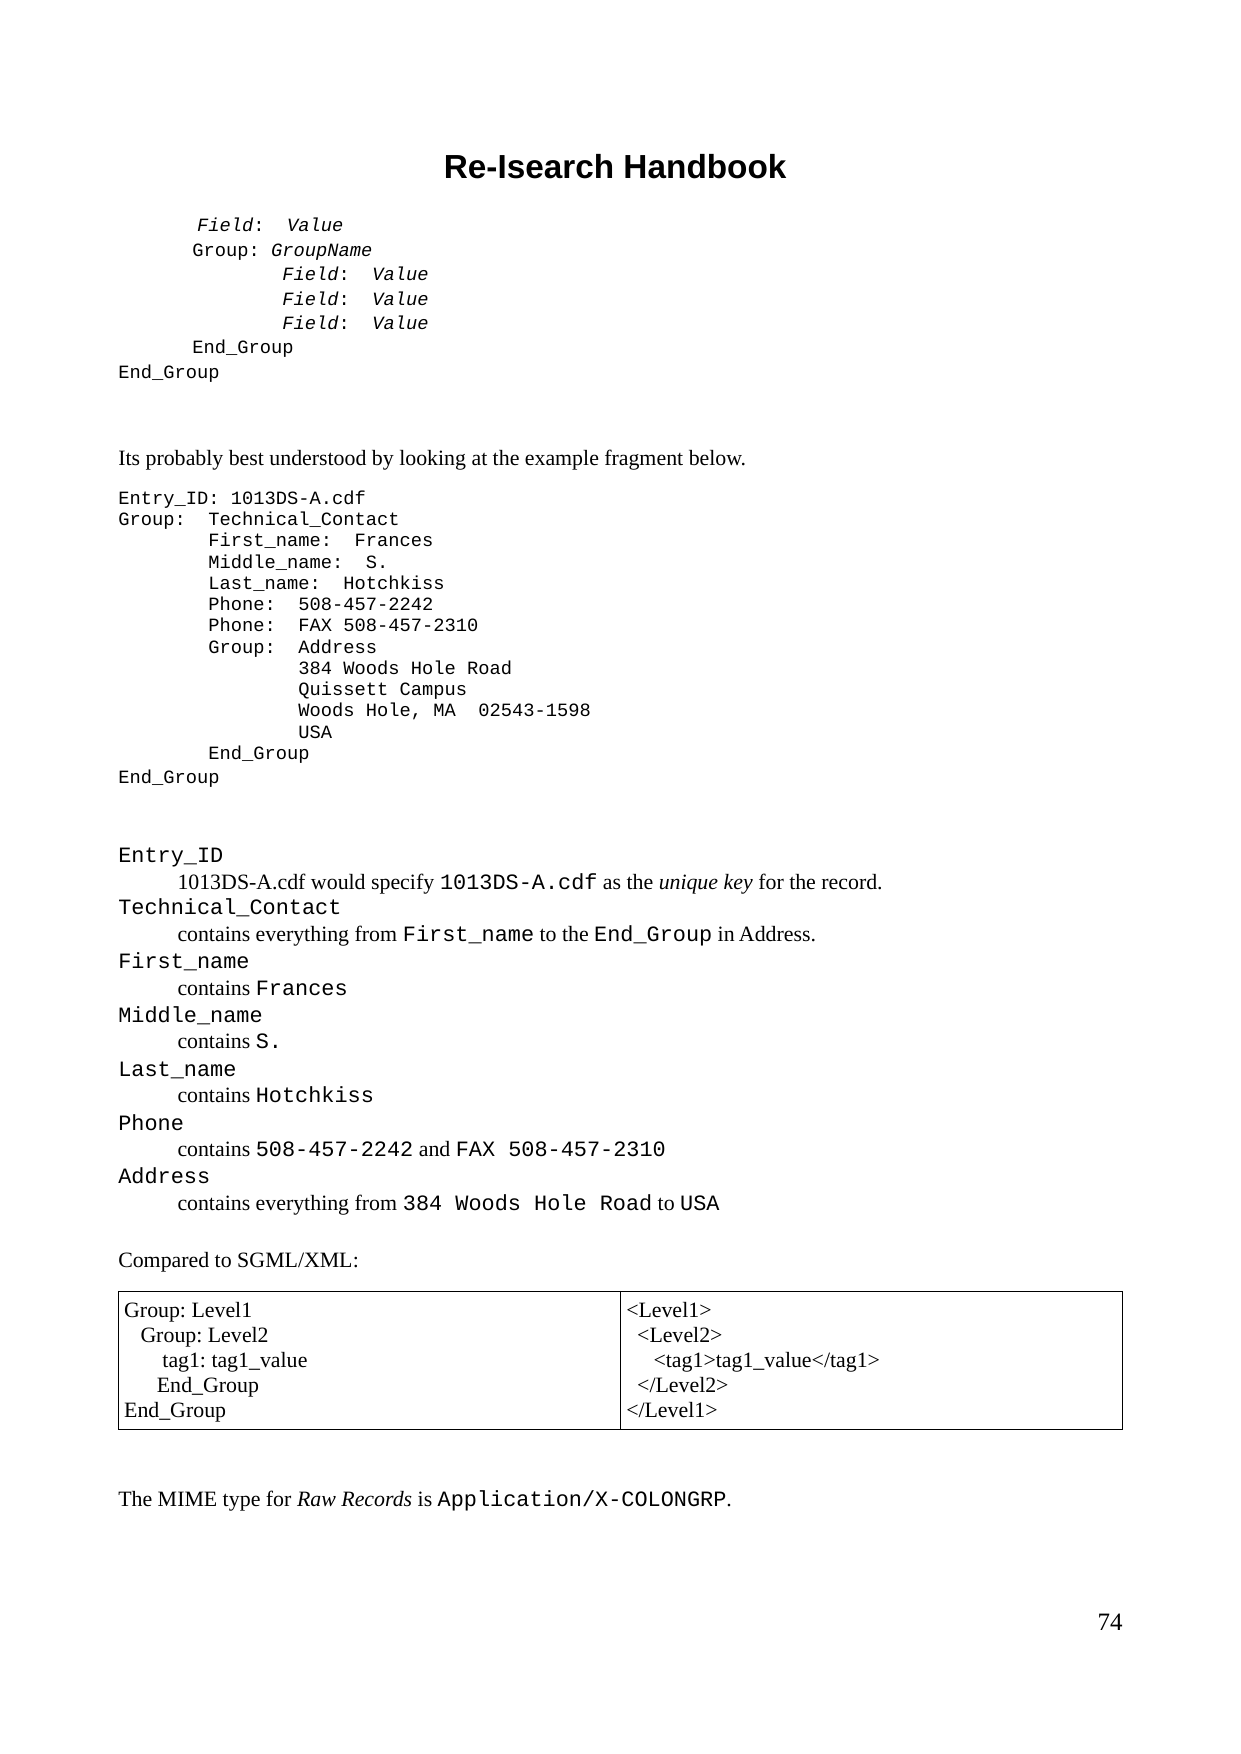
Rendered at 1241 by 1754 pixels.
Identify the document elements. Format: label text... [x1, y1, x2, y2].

text 384 Woods Hole Road [118, 659, 1122, 680]
text End_Group [118, 362, 1122, 384]
text Phone: 508-457-2242 [118, 595, 1122, 616]
list contains Hotchkiss [177, 1082, 1122, 1109]
subtitle Address [118, 1163, 1122, 1190]
text Group: Address [118, 637, 1122, 659]
list contains everything from First_name to the End_Group in Address. [177, 921, 1122, 948]
list contains everything from 384 Woods Hole Road to USA [177, 1190, 1122, 1217]
text Middle_name: S. [118, 552, 1122, 574]
text Field: Value [192, 314, 1122, 335]
text Phone: FAX 508-457-2310 [118, 616, 1122, 637]
text Field: Value [118, 216, 1122, 237]
text Field: Value [192, 289, 1122, 311]
table_header <Level1> <Level2> <tag1>tag1_value</tag1> </Level2> </Level1> [621, 1292, 1122, 1428]
list contains S. [177, 1028, 1122, 1056]
text Group: Technical_Contact [118, 510, 1122, 531]
text Woods Hole, MA 02543-1598 [118, 701, 1122, 722]
subtitle Technical_Contact [118, 896, 1122, 921]
subtitle Phone [118, 1109, 1122, 1136]
text Field: Value [192, 265, 1122, 286]
text Last_name: Hotchkiss [118, 574, 1122, 595]
text End_Group [118, 744, 1122, 765]
table_header Group: Level1 Group: Level2 tag1: tag1_value End_Group End_Group [119, 1292, 620, 1428]
text Group: GroupName [192, 241, 1122, 262]
text First_name: Frances [118, 531, 1122, 552]
subtitle Entry_ID [118, 819, 1122, 869]
text The MIME type for Raw Records is Application/X-COLONGRP. [118, 1486, 1122, 1513]
text Entry_ID: 1013DS-A.cdf [118, 489, 1122, 510]
subtitle Last_name [118, 1056, 1122, 1082]
list 1013DS-A.cdf would specify 1013DS-A.cdf as the unique key for the record. [177, 869, 1122, 896]
text End_Group [192, 338, 1122, 359]
list contains 508-457-2242 and FAX 508-457-2310 [177, 1136, 1122, 1163]
subtitle Middle_name [118, 1002, 1122, 1028]
subtitle First_name [118, 948, 1122, 974]
text USA [118, 722, 1122, 744]
text Its probably best understood by looking at the example fragment below. [118, 445, 1122, 470]
text Compared to SGML/XML: [118, 1247, 1122, 1272]
list contains Frances [177, 974, 1122, 1002]
text Quissett Campus [118, 680, 1122, 701]
text End_Group [118, 765, 1122, 790]
